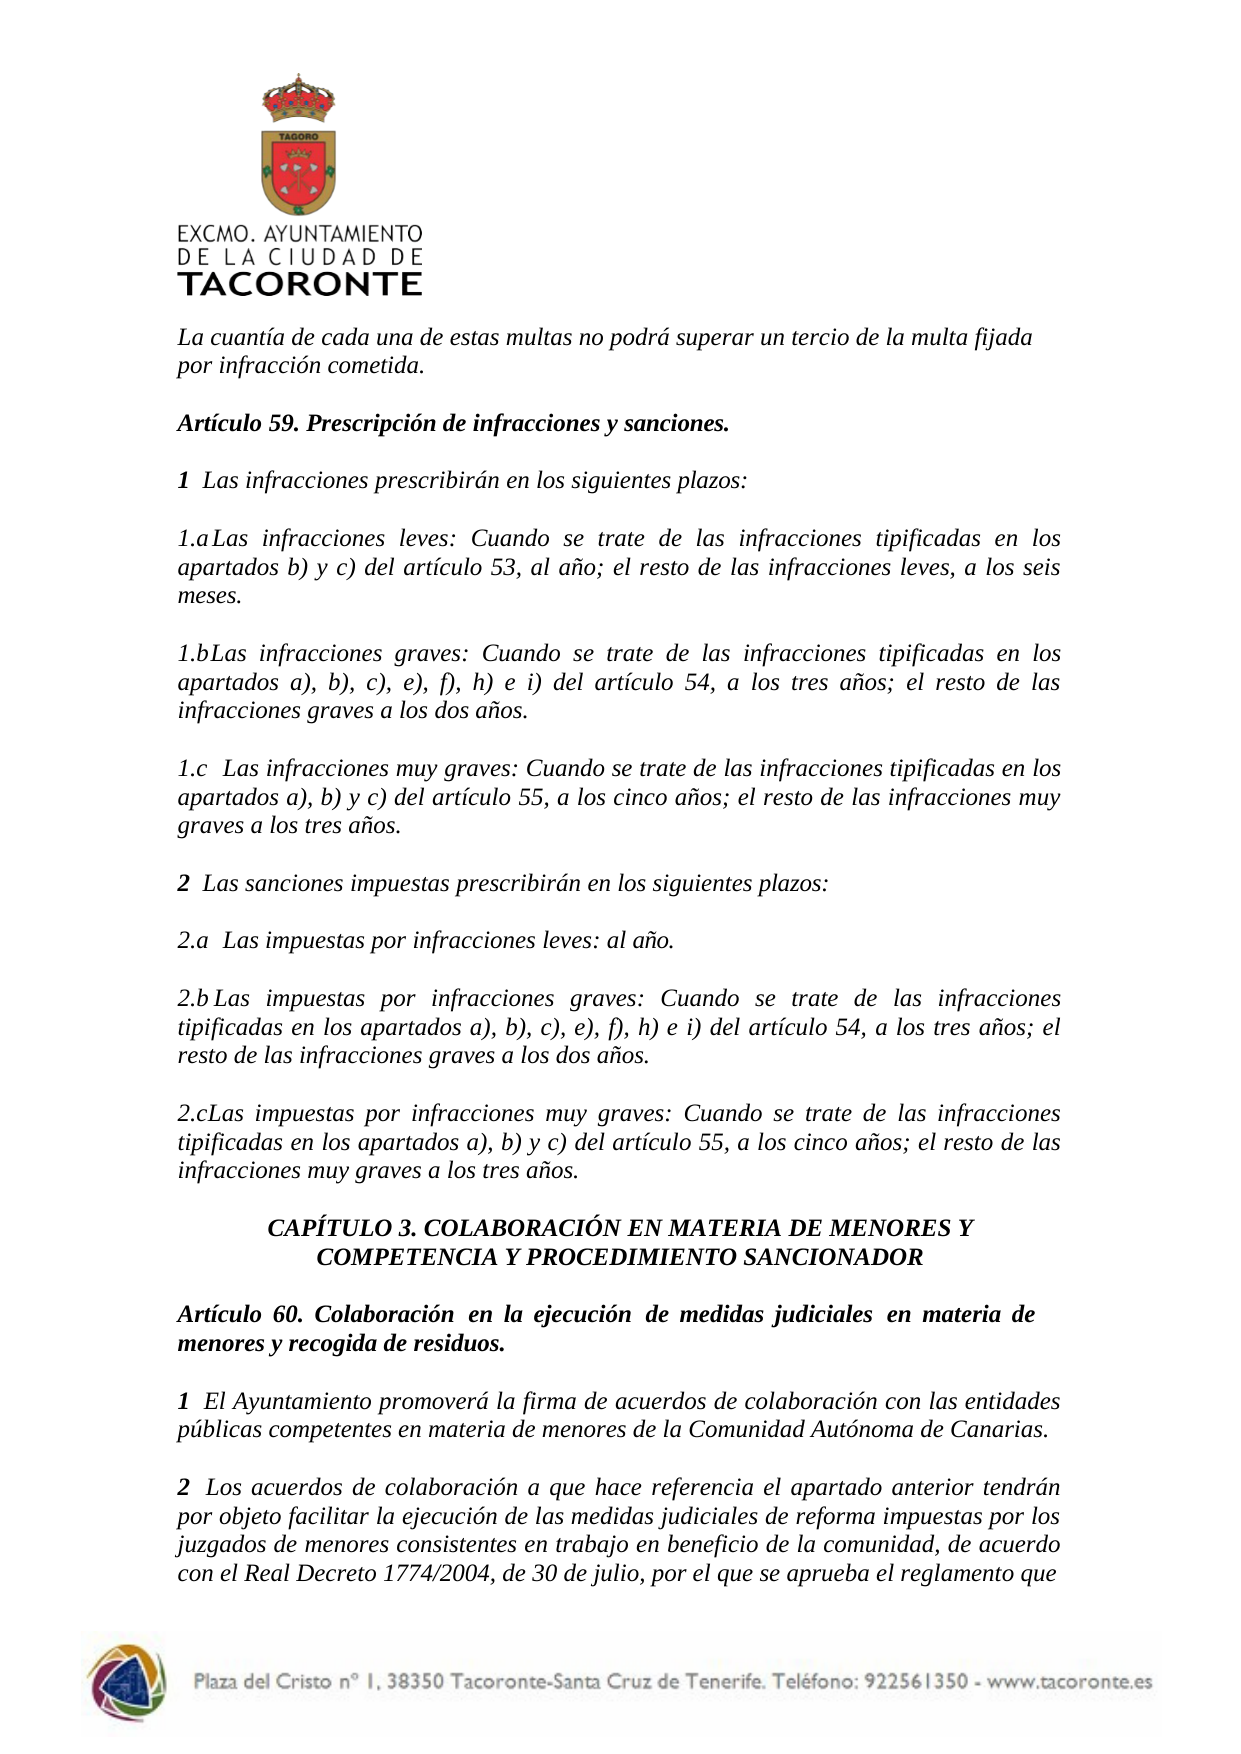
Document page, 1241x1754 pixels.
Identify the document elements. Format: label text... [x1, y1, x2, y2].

list Las infracciones leves: Cuando se trate de las infracciones tipificadas en los apartados b) y c) del artículo 53, al año; el resto de las infracciones leves, a los seis meses. [177, 523, 1062, 609]
list Las sanciones impuestas prescribirán en los siguientes plazos: [177, 868, 1093, 897]
list Las impuestas por infracciones muy graves: Cuando se trate de las infracciones tipificadas en los apartados a), b) y c) del artículo 55, a los cinco años; el resto de las infracciones muy graves a los tres años. [177, 1098, 1062, 1184]
text La cuantía de cada una de estas multas no podrá superar un tercio de la multa fijada por infracción cometida. [177, 322, 1063, 379]
list El Ayuntamiento promoverá la firma de acuerdos de colaboración con las entidades públicas competentes en materia de menores de la Comunidad Autónoma de Canarias. [177, 1386, 1062, 1443]
list Las infracciones muy graves: Cuando se trate de las infracciones tipificadas en los apartados a), b) y c) del artículo 55, a los cinco años; el resto de las infracciones muy graves a los tres años. [177, 753, 1063, 839]
picture [177, 73, 422, 296]
list Las impuestas por infracciones graves: Cuando se trate de las infracciones tipificadas en los apartados a), b), c), e), f), h) e i) del artículo 54, a los tres años; el resto de las infracciones graves a los dos años. [177, 983, 1063, 1069]
picture [80, 1631, 1163, 1737]
list Los acuerdos de colaboración a que hace referencia el apartado anterior tendrán por objeto facilitar la ejecución de las medidas judiciales de reforma impuestas por los juzgados de menores consistentes en trabajo en beneficio de la comunidad, de acuerdo con el Real Decreto 1774/2004, de 30 de julio, por el que se aprueba el reglamento que [177, 1472, 1062, 1587]
list Las infracciones graves: Cuando se trate de las infracciones tipificadas en los apartados a), b), c), e), f), h) e i) del artículo 54, a los tres años; el resto de las infracciones graves a los dos años. [177, 638, 1062, 724]
subtitle Artículo 59. Prescripción de infracciones y sanciones. [177, 408, 1093, 437]
subtitle Artículo 60. Colaboración en la ejecución de medidas judiciales en materia de menores y recogida de residuos. [177, 1299, 1093, 1357]
subtitle CAPÍTULO 3. COLABORACIÓN EN MATERIA DE MENORES Y COMPETENCIA Y PROCEDIMIENTO SANCIONADOR [267, 1213, 1093, 1271]
list Las infracciones prescribirán en los siguientes plazos: [177, 466, 1093, 494]
list Las impuestas por infracciones leves: al año. [177, 926, 1093, 954]
